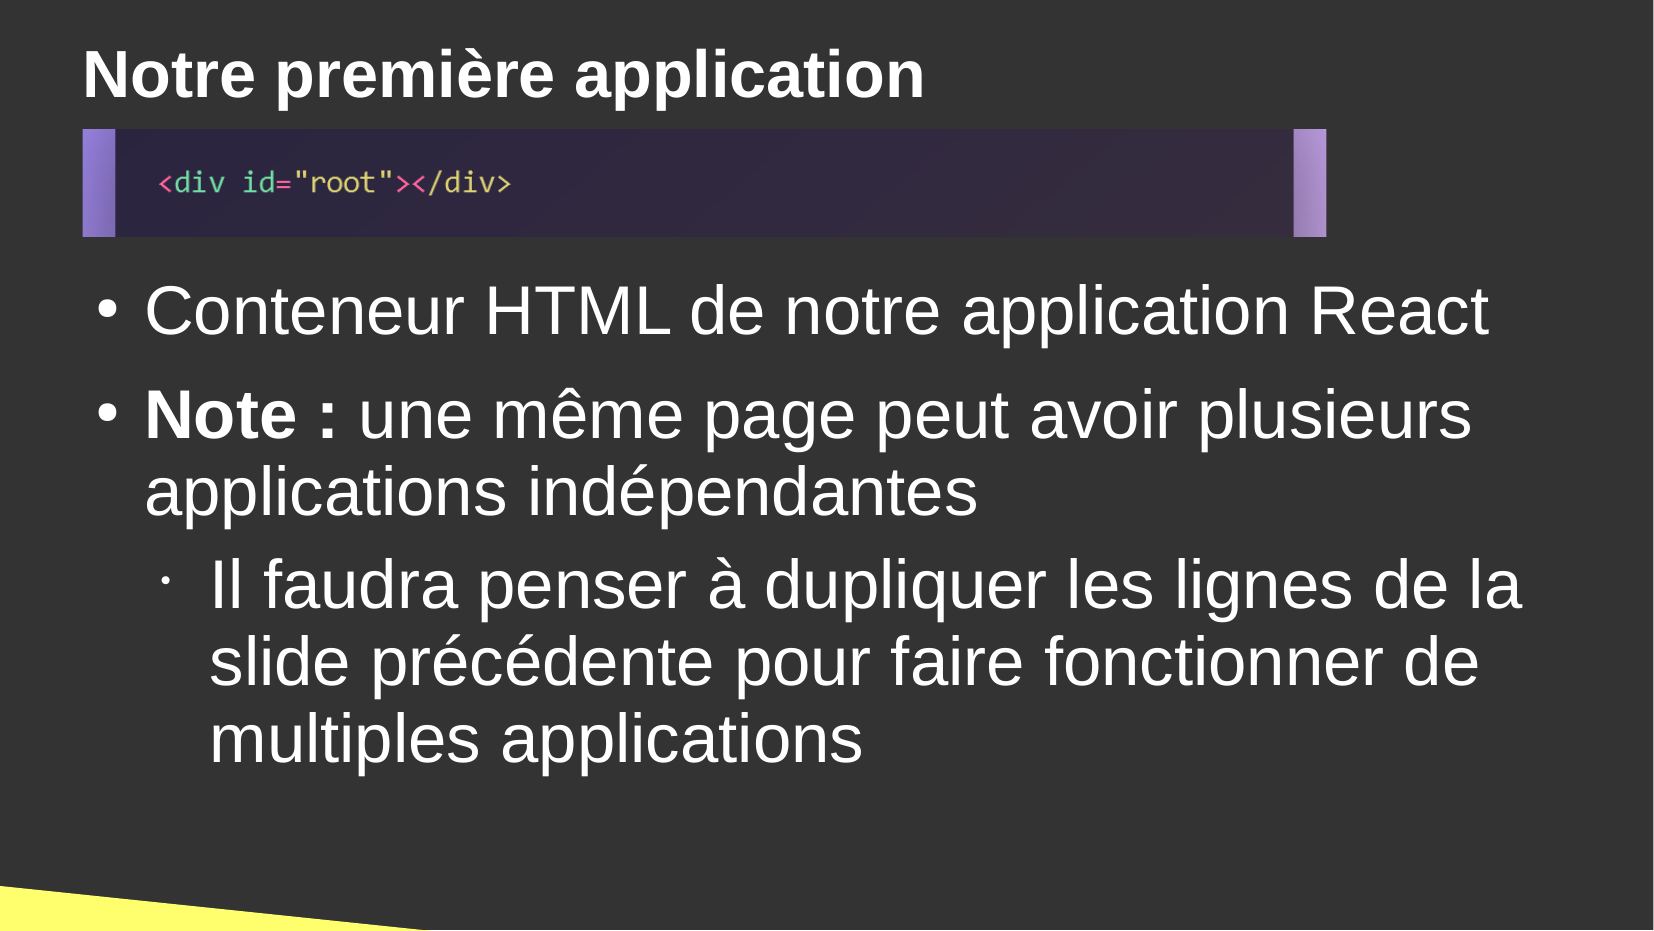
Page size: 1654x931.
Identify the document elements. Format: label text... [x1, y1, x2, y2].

list Conteneur HTML de notre application React Note : une même page peut avoir plusieurs applications indépendantes Il faudra penser à dupliquer les lignes de la slide précédente pour faire fonctionner de multiples applications [79, 271, 1619, 780]
text_box [0, 885, 433, 931]
picture [82, 129, 1327, 237]
title Notre première application [82, 37, 1571, 114]
